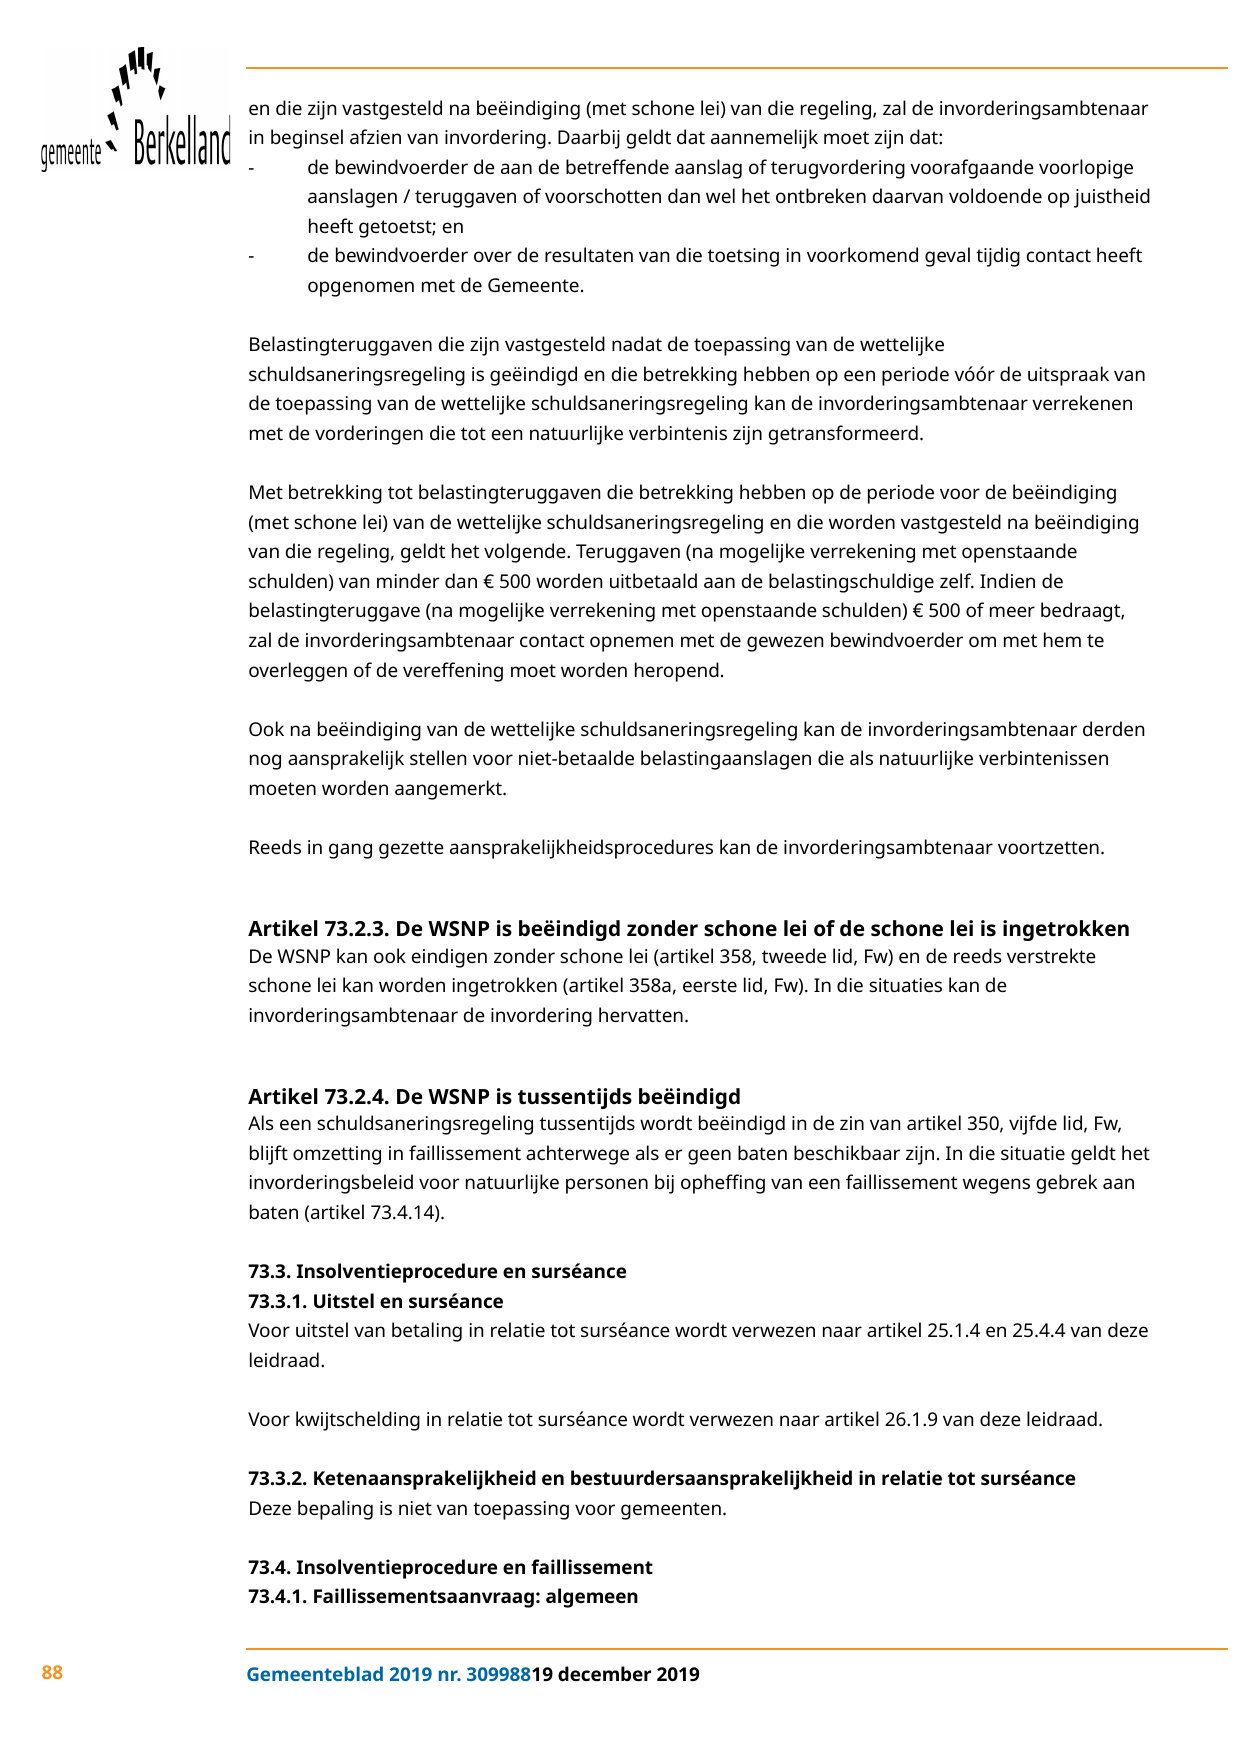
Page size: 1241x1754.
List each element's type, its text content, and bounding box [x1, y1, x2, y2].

text Voor kwijtschelding in relatie tot surséance wordt verwezen naar artikel 26.1.9 van deze leidraad. [248, 1406, 1152, 1432]
text Deze bepaling is niet van toepassing voor gemeenten. [248, 1495, 1152, 1521]
text Met betrekking tot belastingteruggaven die betrekking hebben op de periode voor de beëindiging (met schone lei) van de wettelijke schuldsaneringsregeling en die worden vastgesteld na beëindiging van die regeling, geldt het volgende. Teruggaven (na mogelijke verrekening met openstaande schulden) van minder dan € 500 worden uitbetaald aan de belastingschuldige zelf. Indien de belastingteruggave (na mogelijke verrekening met openstaande schulden) € 500 of meer bedraagt, zal de invorderingsambtenaar contact opnemen met de gewezen bewindvoerder om met hem te overleggen of de vereffening moet worden heropend. [248, 479, 1152, 683]
list de bewindvoerder de aan de betreffende aanslag of terugvordering voorafgaande voorlopige aanslagen / teruggaven of voorschotten dan wel het ontbreken daarvan voldoende op juistheid heeft getoetst; en [248, 154, 1152, 239]
text 73.3.1. Uitstel en surséance [248, 1288, 1152, 1314]
text en die zijn vastgesteld na beëindiging (met schone lei) van die regeling, zal de invorderingsambtenaar in beginsel afzien van invordering. Daarbij geldt dat aannemelijk moet zijn dat: [248, 95, 1152, 150]
text Artikel 73.2.4. De WSNP is tussentijds beëindigd [248, 1082, 1152, 1110]
list de bewindvoerder over de resultaten van die toetsing in voorkomend geval tijdig contact heeft opgenomen met de Gemeente. [248, 243, 1152, 298]
text Artikel 73.2.3. De WSNP is beëindigd zonder schone lei of de schone lei is ingetrokken [248, 914, 1152, 943]
picture [41, 47, 231, 172]
text 73.3. Insolventieprocedure en surséance [248, 1258, 1152, 1284]
text Als een schuldsaneringsregeling tussentijds wordt beëindigd in de zin van artikel 350, vijfde lid, Fw, blijft omzetting in faillissement achterwege als er geen baten beschikbaar zijn. In die situatie geldt het invorderingsbeleid voor natuurlijke personen bij opheffing van een faillissement wegens gebrek aan baten (artikel 73.4.14). [248, 1110, 1152, 1225]
text Voor uitstel van betaling in relatie tot surséance wordt verwezen naar artikel 25.1.4 en 25.4.4 van deze leidraad. [248, 1317, 1152, 1373]
text Ook na beëindiging van de wettelijke schuldsaneringsregeling kan de invorderingsambtenaar derden nog aansprakelijk stellen voor niet-betaalde belastingaanslagen die als natuurlijke verbintenissen moeten worden aangemerkt. [248, 716, 1152, 801]
text Belastingteruggaven die zijn vastgesteld nadat de toepassing van de wettelijke schuldsaneringsregeling is geëindigd en die betrekking hebben op een periode vóór de uitspraak van de toepassing van de wettelijke schuldsaneringsregeling kan de invorderingsambtenaar verrekenen met de vorderingen die tot een natuurlijke verbintenis zijn getransformeerd. [248, 331, 1152, 446]
text 73.4.1. Faillissementsaanvraag: algemeen [248, 1584, 1152, 1609]
text De WSNP kan ook eindigen zonder schone lei (artikel 358, tweede lid, Fw) en de reeds verstrekte schone lei kan worden ingetrokken (artikel 358a, eerste lid, Fw). In die situaties kan de invorderingsambtenaar de invordering hervatten. [248, 943, 1152, 1028]
text Reeds in gang gezette aansprakelijkheidsprocedures kan de invorderingsambtenaar voortzetten. [248, 834, 1152, 860]
text 73.3.2. Ketenaansprakelijkheid en bestuurdersaansprakelijkheid in relatie tot surséance [248, 1465, 1152, 1491]
text 73.4. Insolventieprocedure en faillissement [248, 1554, 1152, 1580]
